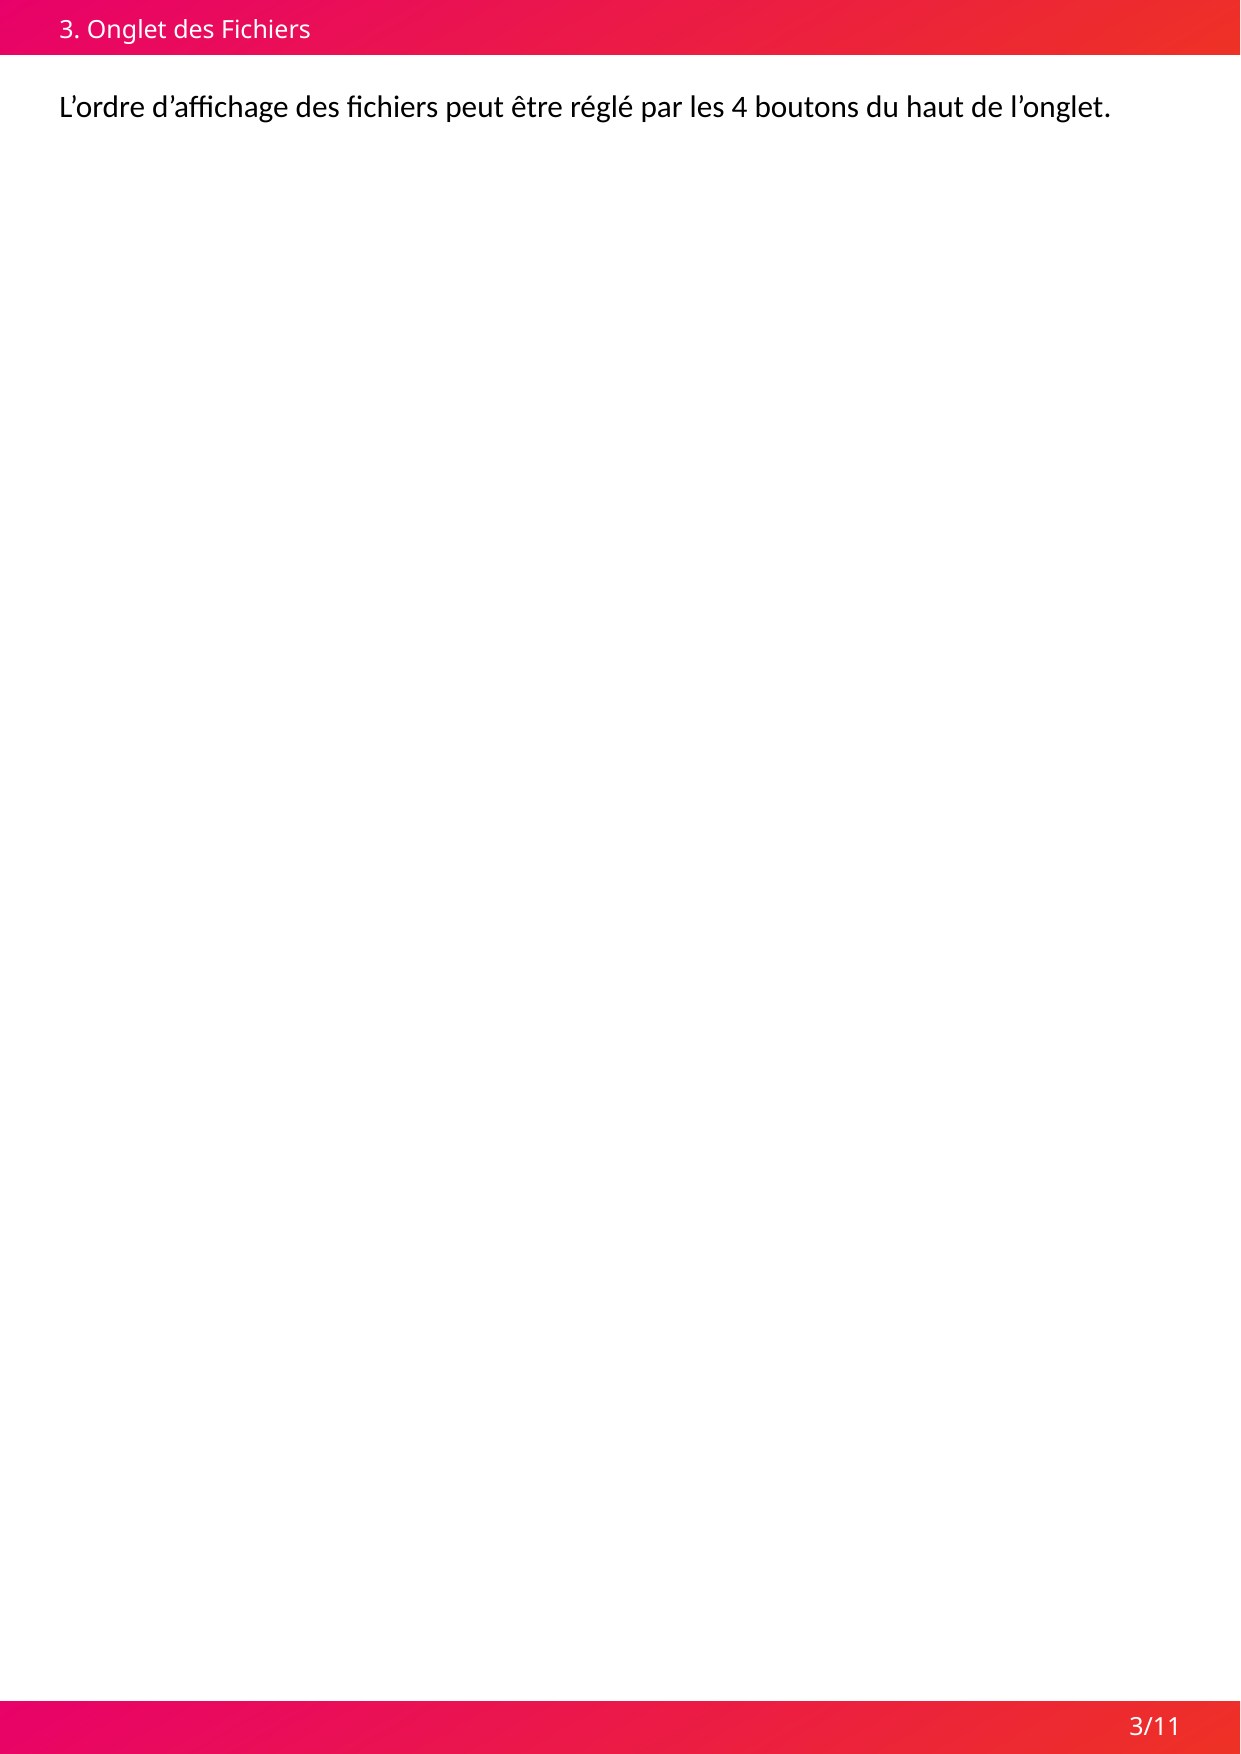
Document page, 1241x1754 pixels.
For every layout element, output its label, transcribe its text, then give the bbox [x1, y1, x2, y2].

text L’ordre d’affichage des fichiers peut être réglé par les 4 boutons du haut de l’onglet. [59, 87, 1181, 125]
